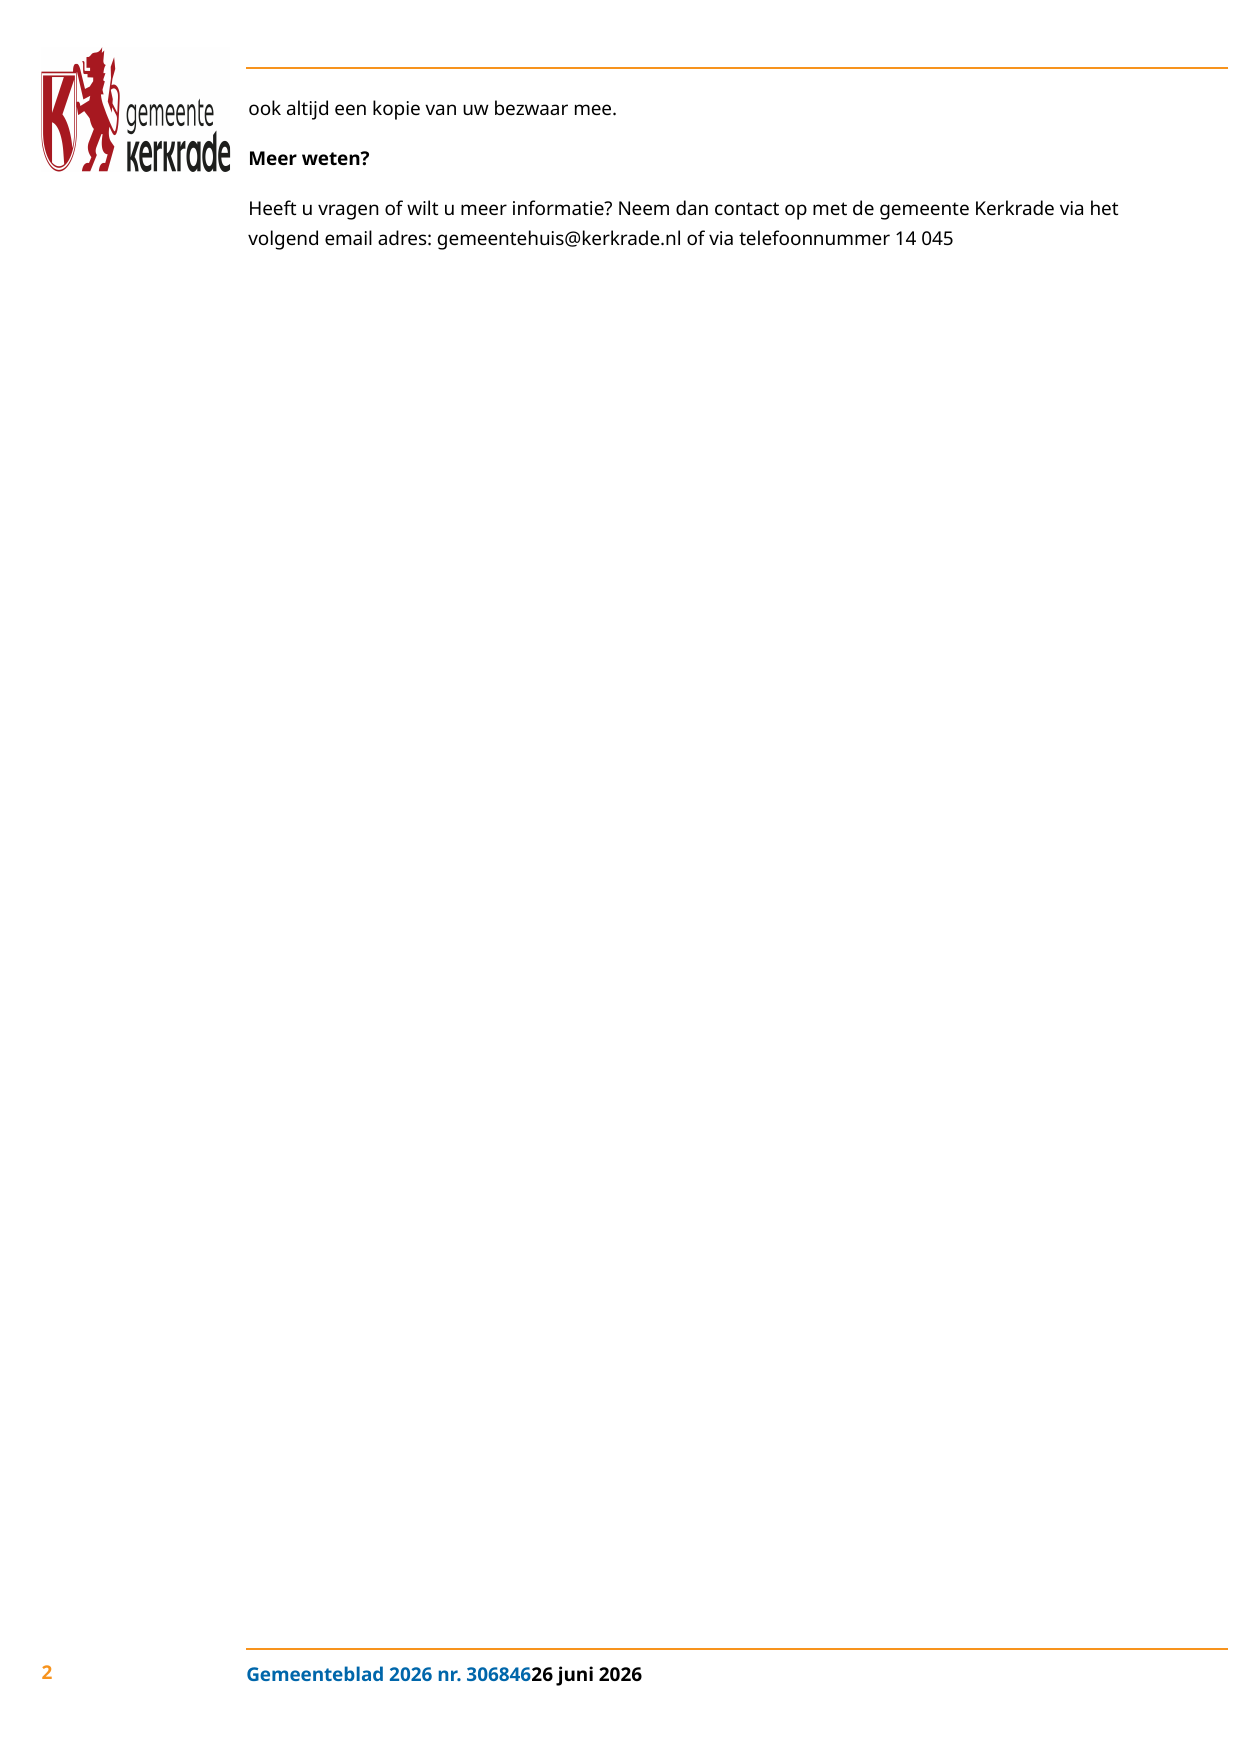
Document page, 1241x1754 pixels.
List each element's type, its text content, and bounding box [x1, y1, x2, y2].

text ook altijd een kopie van uw bezwaar mee. [248, 95, 1152, 121]
picture [41, 47, 231, 172]
text Heeft u vragen of wilt u meer informatie? Neem dan contact op met de gemeente Kerkrade via het volgend email adres: gemeentehuis@kerkrade.nl of via telefoonnummer 14 045 [248, 196, 1152, 251]
text Meer weten? [248, 145, 1152, 171]
